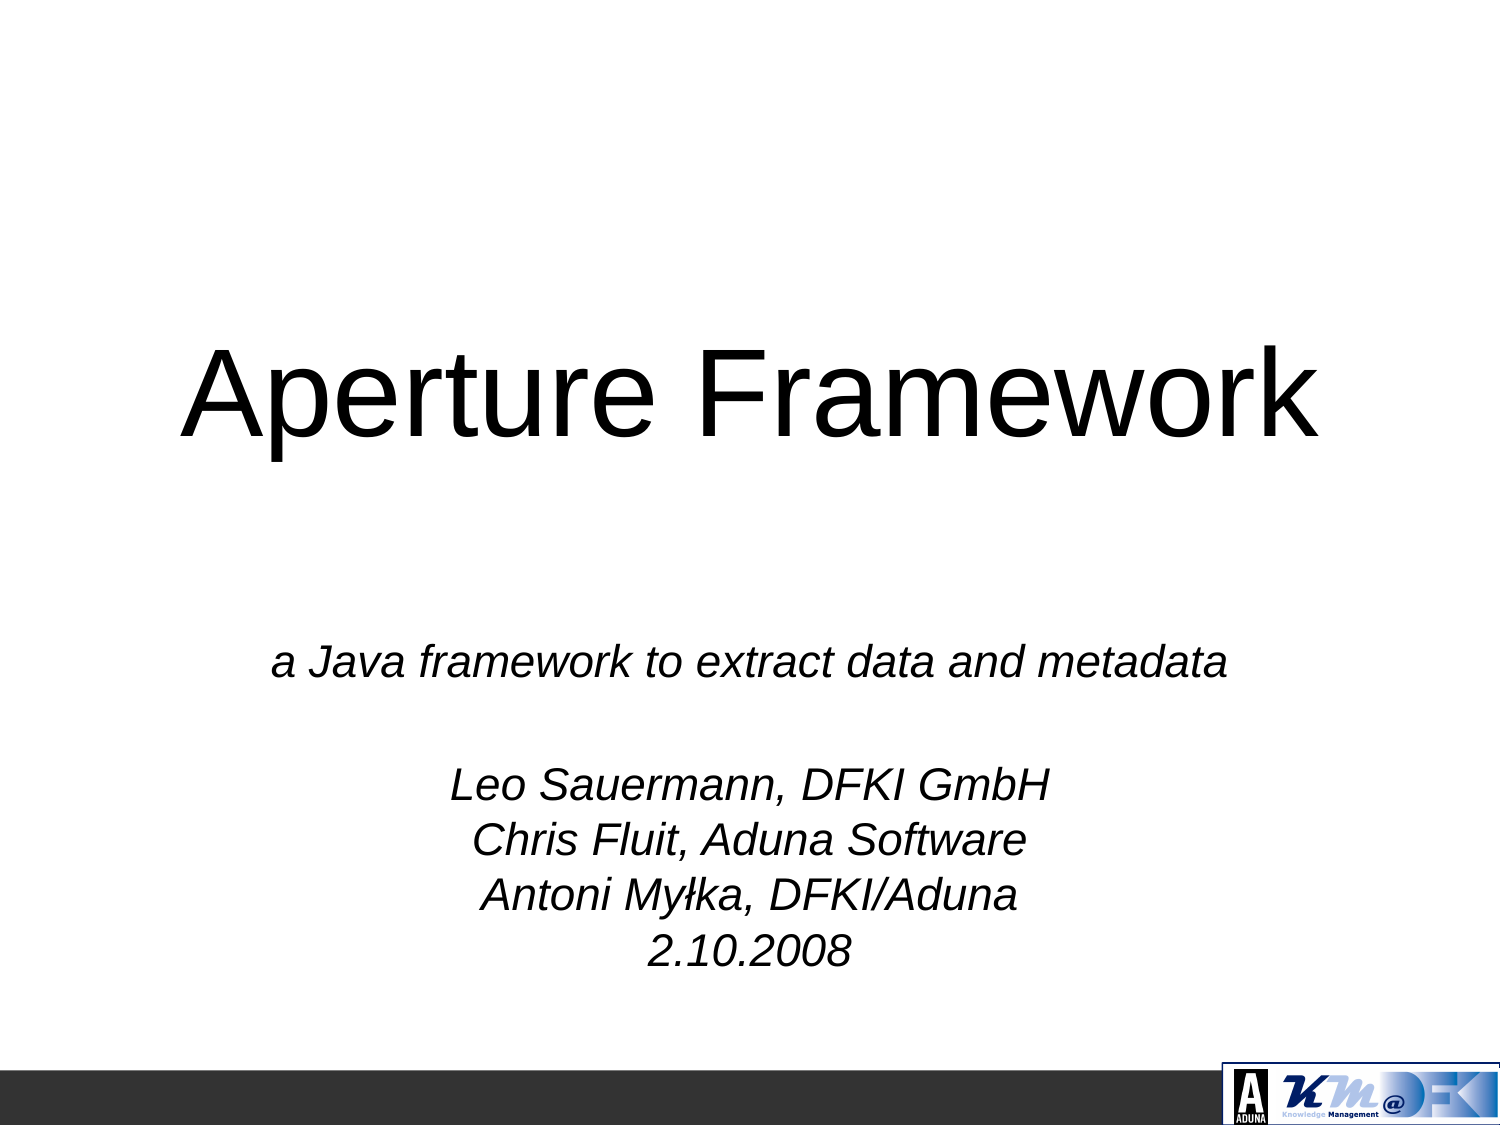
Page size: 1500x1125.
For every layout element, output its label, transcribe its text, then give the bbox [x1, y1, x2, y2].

title Aperture Framework [53, 196, 1447, 591]
picture [1276, 1068, 1500, 1124]
picture [1234, 1069, 1268, 1125]
subtitle a Java framework to extract data and metadata Leo Sauermann, DFKI GmbH Chris Fluit, Aduna Software Antoni Myłka, DFKI/Aduna 2.10.2008 [225, 637, 1276, 1059]
